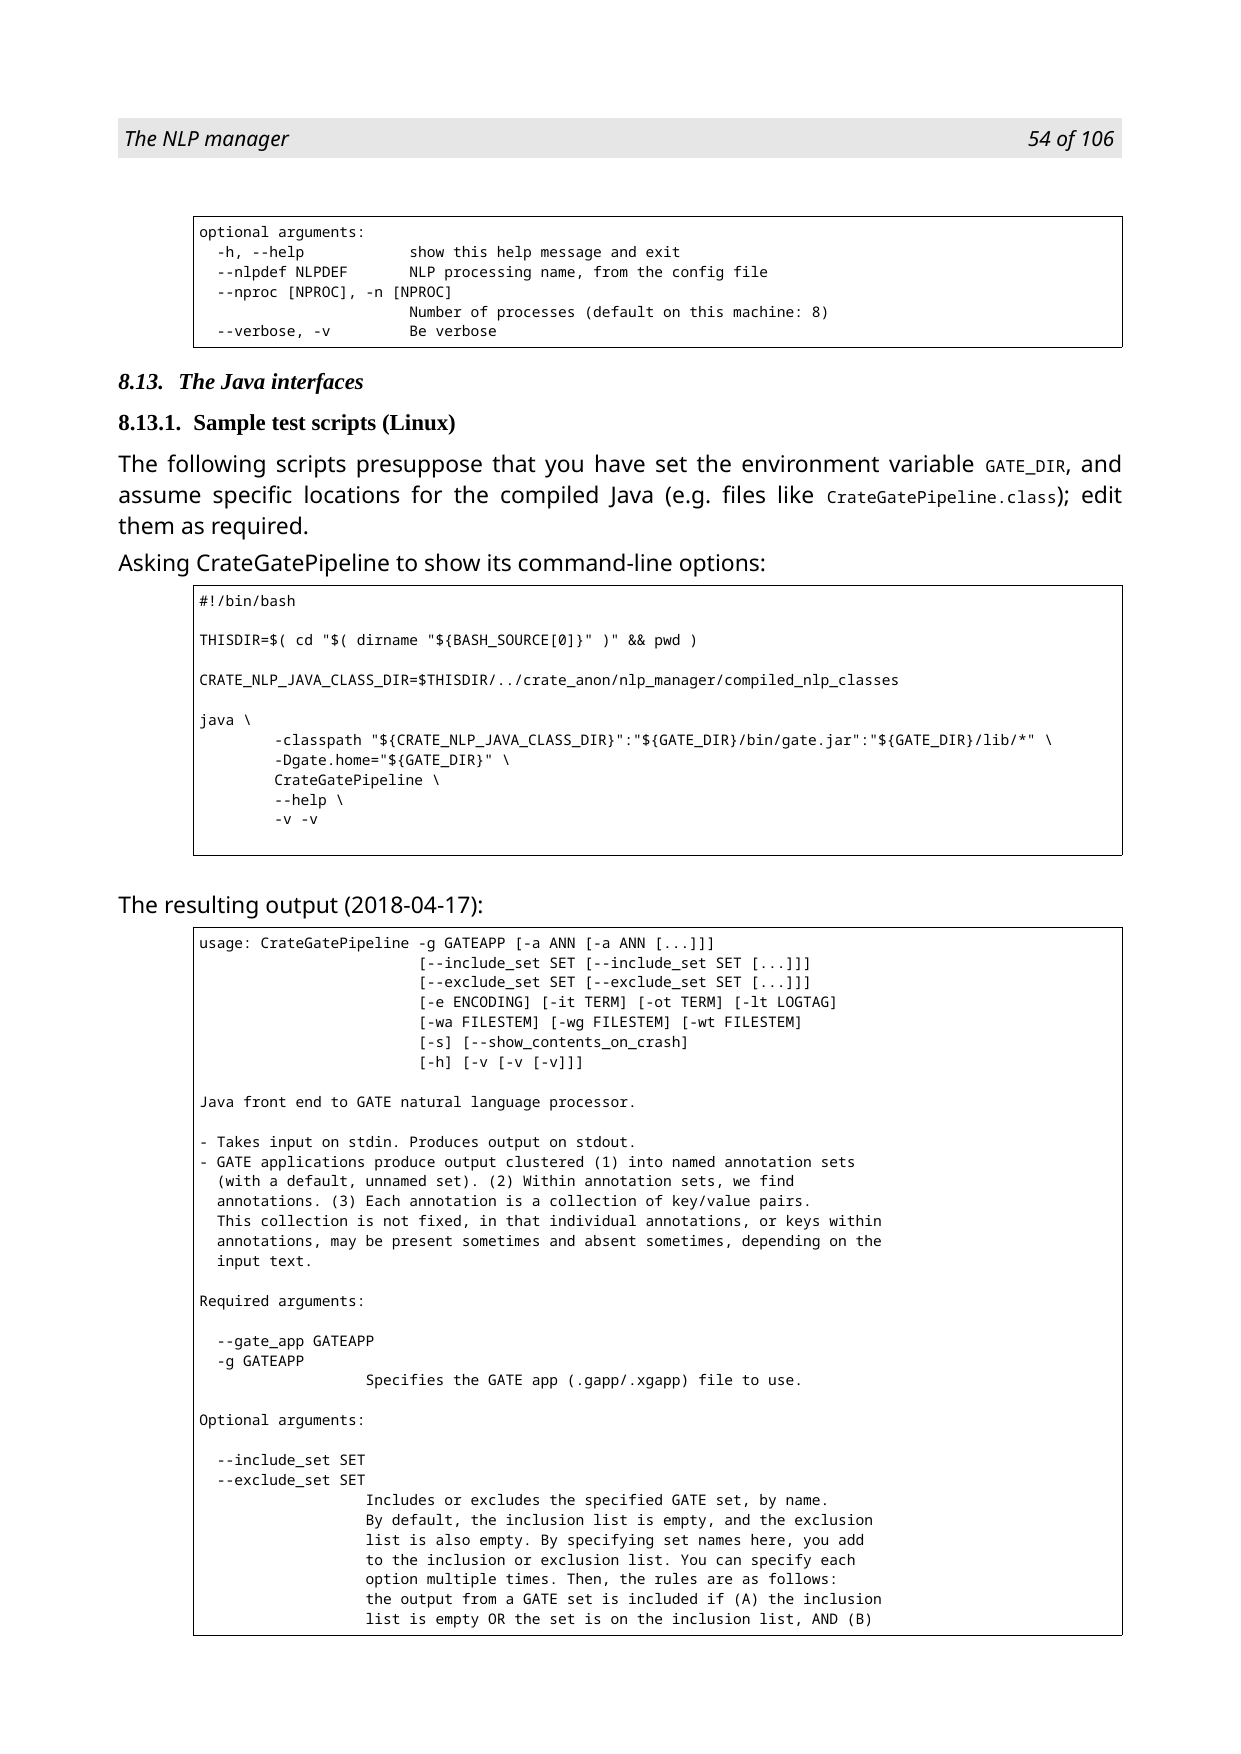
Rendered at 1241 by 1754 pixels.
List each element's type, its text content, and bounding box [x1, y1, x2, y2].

table_header optional arguments: -h, --help show this help message and exit --nlpdef NLPDEF NLP processing name, from the config file --nproc [NPROC], -n [NPROC] Number of processes (default on this machine: 8) --verbose, -v Be verbose [194, 217, 1122, 347]
subtitle Sample test scripts (Linux) [118, 409, 1122, 435]
table_header #!/bin/bash THISDIR=$( cd "$( dirname "${BASH_SOURCE[0]}" )" && pwd ) CRATE_NLP_JAVA_CLASS_DIR=$THISDIR/../crate_anon/nlp_manager/compiled_nlp_classes java \ -classpath "${CRATE_NLP_JAVA_CLASS_DIR}":"${GATE_DIR}/bin/gate.jar":"${GATE_DIR}/lib/*" \ -Dgate.home="${GATE_DIR}" \ CrateGatePipeline \ --help \ -v -v [194, 586, 1122, 855]
text The resulting output (2018-04-17): [118, 889, 1122, 921]
table_header usage: CrateGatePipeline -g GATEAPP [-a ANN [-a ANN [...]]] [--include_set SET [--include_set SET [...]]] [--exclude_set SET [--exclude_set SET [...]]] [-e ENCODING] [-it TERM] [-ot TERM] [-lt LOGTAG] [-wa FILESTEM] [-wg FILESTEM] [-wt FILESTEM] [-s] [--show_contents_on_crash] [-h] [-v [-v [-v]]] Java front end to GATE natural language processor. - Takes input on stdin. Produces output on stdout. - GATE applications produce output clustered (1) into named annotation sets (with a default, unnamed set). (2) Within annotation sets, we find annotations. (3) Each annotation is a collection of key/value pairs. This collection is not fixed, in that individual annotations, or keys within annotations, may be present sometimes and absent sometimes, depending on the input text. Required arguments: --gate_app GATEAPP -g GATEAPP Specifies the GATE app (.gapp/.xgapp) file to use. Optional arguments: --include_set SET --exclude_set SET Includes or excludes the specified GATE set, by name. By default, the inclusion list is empty, and the exclusion list is also empty. By specifying set names here, you add to the inclusion or exclusion list. You can specify each option multiple times. Then, the rules are as follows: the output from a GATE set is included if (A) the inclusion list is empty OR the set is on the inclusion list, AND (B) [194, 928, 1122, 1634]
text The following scripts presuppose that you have set the environment variable GATE_DIR, and assume specific locations for the compiled Java (e.g. files like CrateGatePipeline.class); edit them as required. [118, 448, 1122, 541]
text Asking CrateGatePipeline to show its command-line options: [118, 547, 1122, 578]
subtitle The Java interfaces [118, 368, 1122, 394]
